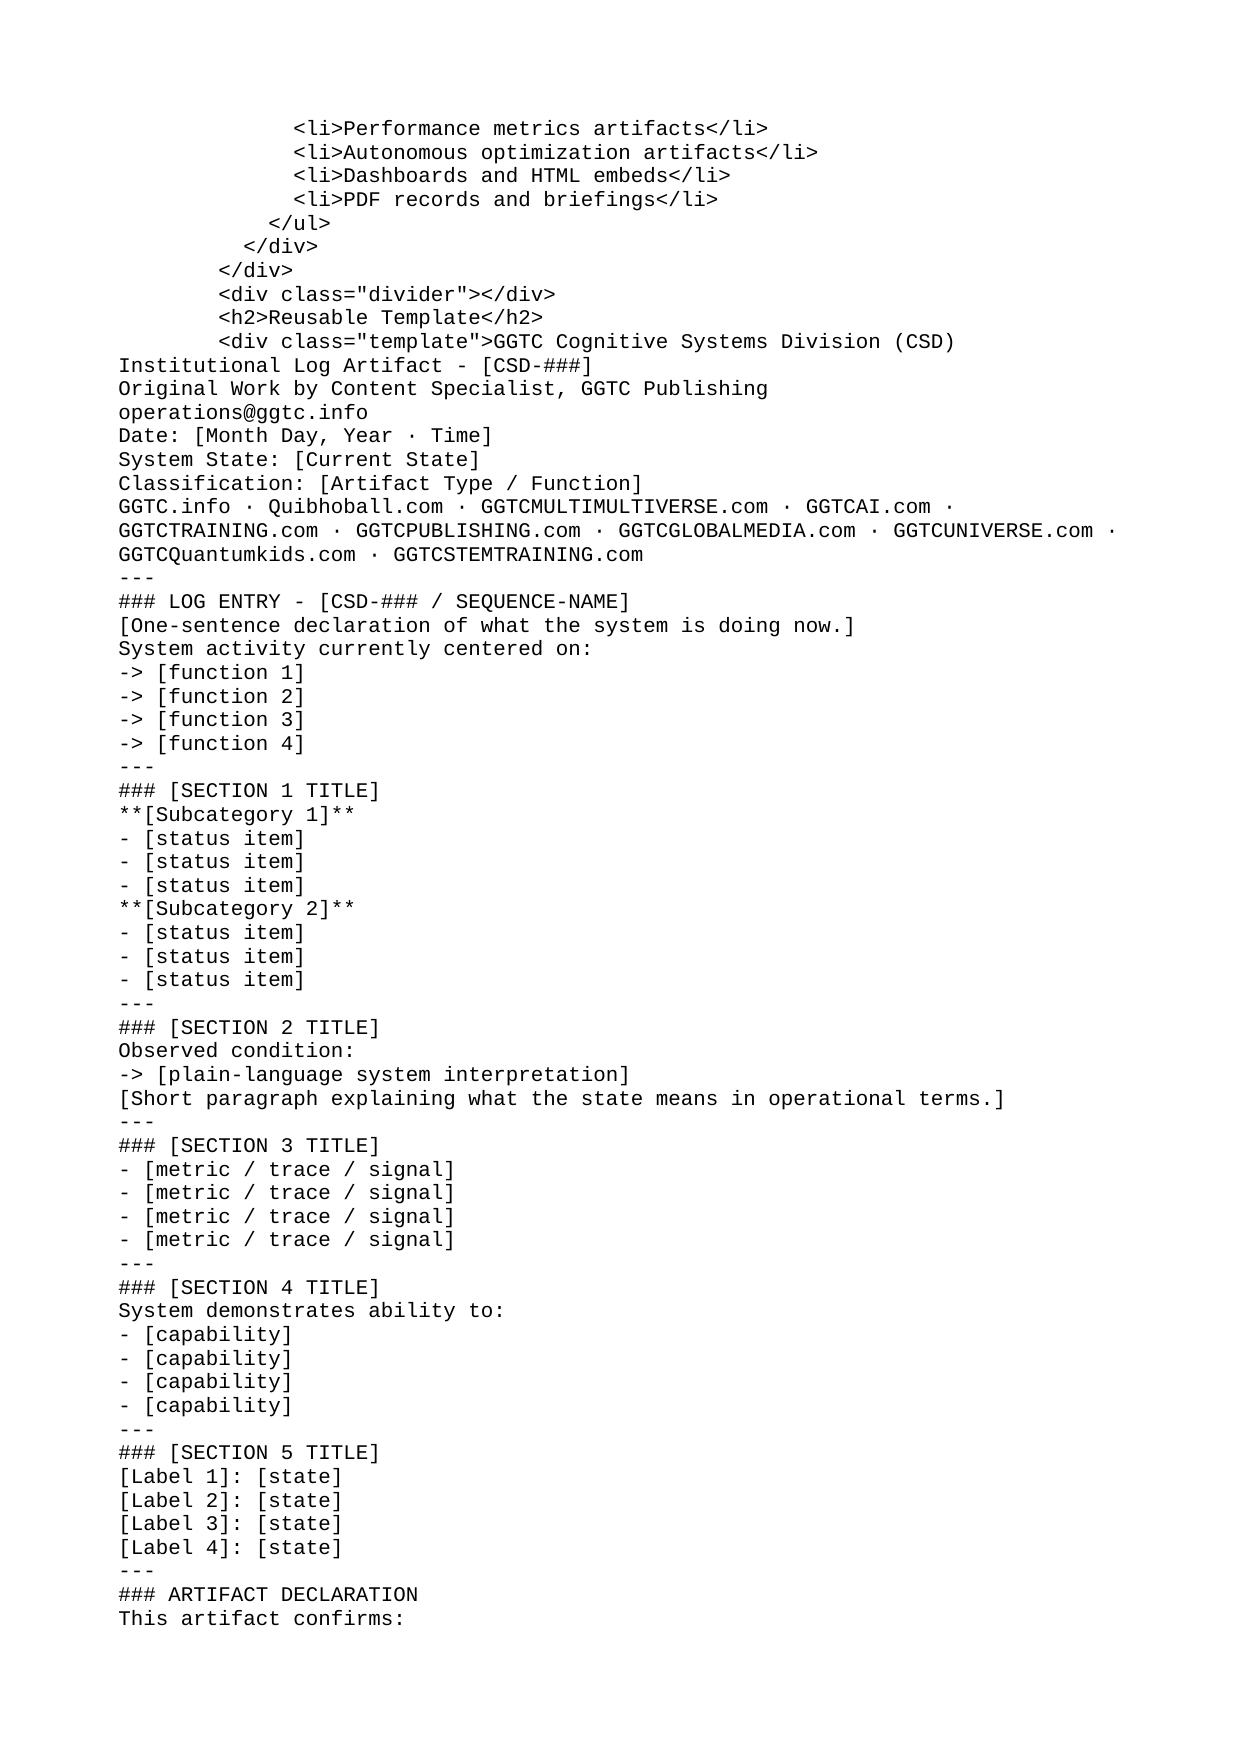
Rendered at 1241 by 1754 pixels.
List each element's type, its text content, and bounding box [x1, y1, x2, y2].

text Original Work by Content Specialist, GGTC Publishing [118, 378, 1122, 402]
text Institutional Log Artifact - [CSD-###] [118, 354, 1122, 378]
text - [status item] [118, 851, 1122, 875]
text - [metric / trace / signal] [118, 1229, 1122, 1253]
text This artifact confirms: [118, 1608, 1122, 1631]
text ### [SECTION 3 TITLE] [118, 1135, 1122, 1158]
text ### [SECTION 1 TITLE] [118, 780, 1122, 804]
text - [capability] [118, 1395, 1122, 1419]
text [Short paragraph explaining what the state means in operational terms.] [118, 1088, 1122, 1111]
text ### [SECTION 2 TITLE] [118, 1017, 1122, 1040]
text operations@ggtc.info [118, 402, 1122, 426]
text <h2>Reusable Template</h2> [118, 307, 1122, 331]
text --- [118, 757, 1122, 780]
text ### LOG ENTRY - [CSD-### / SEQUENCE-NAME] [118, 591, 1122, 615]
text [Label 3]: [state] [118, 1513, 1122, 1537]
text <li>Performance metrics artifacts</li> [118, 118, 1122, 142]
text ### [SECTION 5 TITLE] [118, 1442, 1122, 1466]
text <li>PDF records and briefings</li> [118, 189, 1122, 213]
text - [capability] [118, 1371, 1122, 1395]
text -> [function 1] [118, 662, 1122, 686]
text <div class="template">GGTC Cognitive Systems Division (CSD) [118, 331, 1122, 354]
text - [status item] [118, 969, 1122, 993]
text -> [function 4] [118, 733, 1122, 757]
text - [capability] [118, 1324, 1122, 1348]
text - [capability] [118, 1348, 1122, 1371]
text </div> [118, 260, 1122, 284]
text --- [118, 1561, 1122, 1584]
text - [status item] [118, 875, 1122, 898]
text --- [118, 567, 1122, 591]
text - [status item] [118, 922, 1122, 946]
text --- [118, 1111, 1122, 1135]
text Date: [Month Day, Year · Time] [118, 426, 1122, 449]
text [Label 4]: [state] [118, 1537, 1122, 1561]
text -> [plain-language system interpretation] [118, 1064, 1122, 1088]
text System demonstrates ability to: [118, 1300, 1122, 1324]
text ### [SECTION 4 TITLE] [118, 1277, 1122, 1300]
text --- [118, 993, 1122, 1017]
text --- [118, 1253, 1122, 1277]
text - [status item] [118, 946, 1122, 969]
text Classification: [Artifact Type / Function] [118, 473, 1122, 496]
text **[Subcategory 1]** [118, 804, 1122, 827]
text </div> [118, 236, 1122, 260]
text <li>Dashboards and HTML embeds</li> [118, 165, 1122, 189]
text <div class="divider"></div> [118, 284, 1122, 307]
text GGTC.info · Quibhoball.com · GGTCMULTIMULTIVERSE.com · GGTCAI.com · GGTCTRAINING.com · GGTCPUBLISHING.com · GGTCGLOBALMEDIA.com · GGTCUNIVERSE.com · GGTCQuantumkids.com · GGTCSTEMTRAINING.com [118, 496, 1122, 567]
text -> [function 2] [118, 686, 1122, 709]
text ### ARTIFACT DECLARATION [118, 1584, 1122, 1608]
text [Label 2]: [state] [118, 1489, 1122, 1513]
text - [metric / trace / signal] [118, 1158, 1122, 1182]
text -> [function 3] [118, 709, 1122, 733]
text System State: [Current State] [118, 449, 1122, 473]
text [Label 1]: [state] [118, 1466, 1122, 1489]
text - [metric / trace / signal] [118, 1206, 1122, 1229]
text [One-sentence declaration of what the system is doing now.] [118, 615, 1122, 638]
text - [metric / trace / signal] [118, 1182, 1122, 1206]
text Observed condition: [118, 1040, 1122, 1064]
text System activity currently centered on: [118, 638, 1122, 662]
text <li>Autonomous optimization artifacts</li> [118, 142, 1122, 165]
text --- [118, 1419, 1122, 1442]
text - [status item] [118, 827, 1122, 851]
text **[Subcategory 2]** [118, 898, 1122, 922]
text </ul> [118, 213, 1122, 236]
